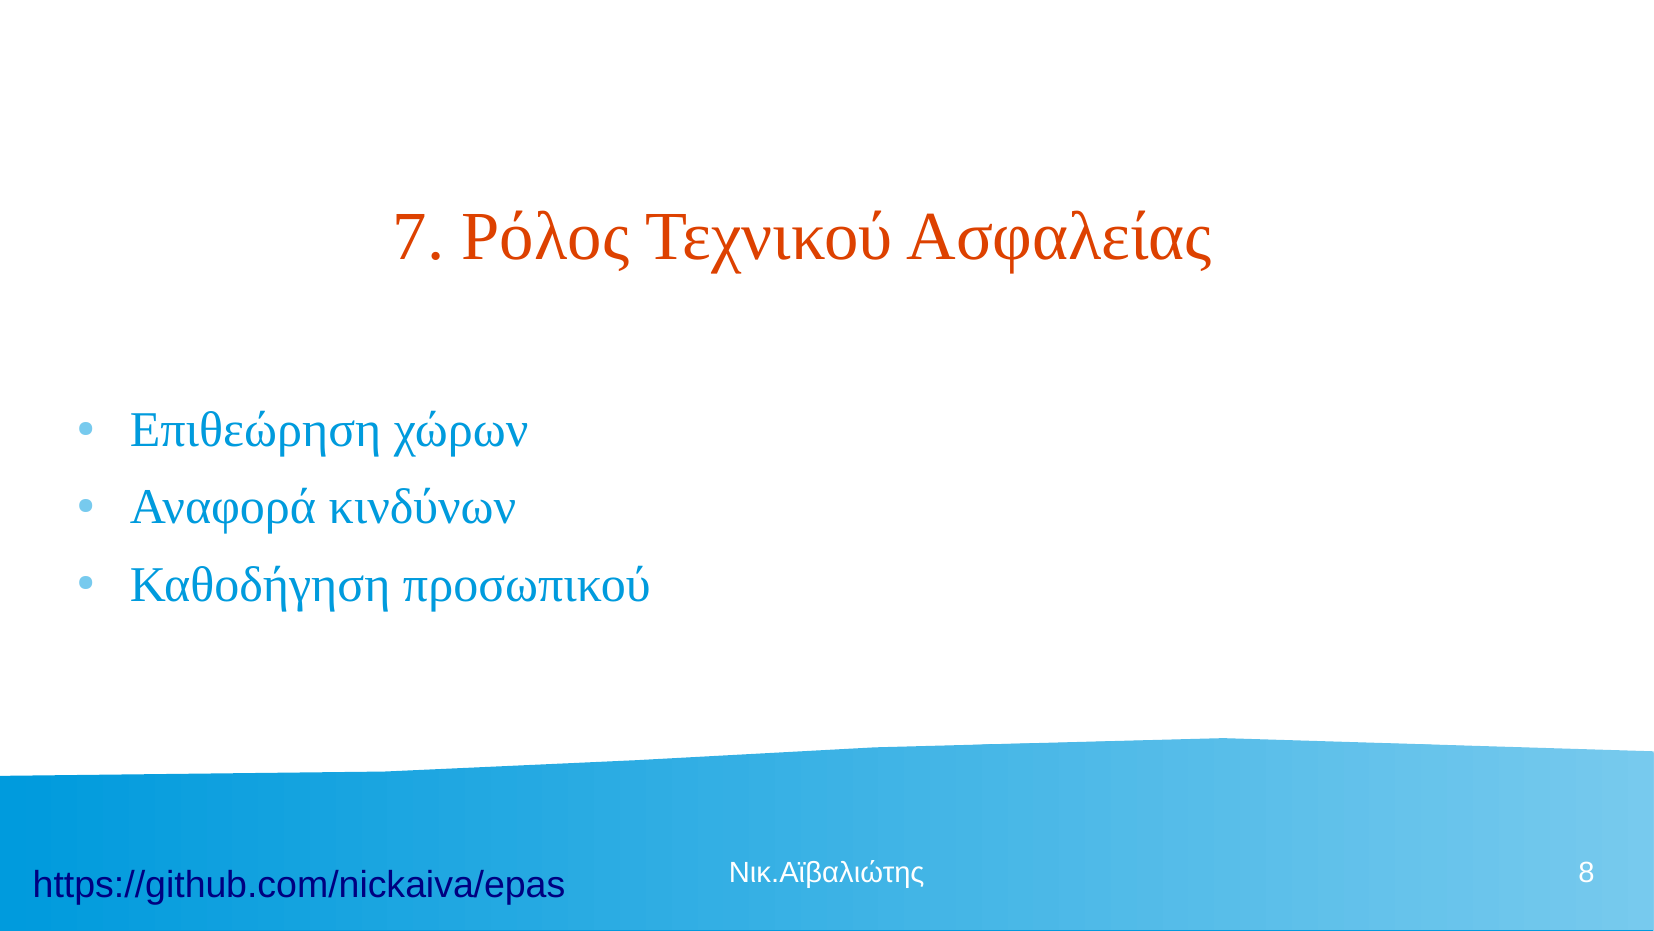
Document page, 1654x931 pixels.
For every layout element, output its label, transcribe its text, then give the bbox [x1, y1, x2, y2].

list Επιθεώρηση χώρων Αναφορά κινδύνων Καθοδήγηση προσωπικού [59, 324, 1595, 739]
title 7. Ρόλος Τεχνικού Ασφαλείας [29, 147, 1506, 325]
